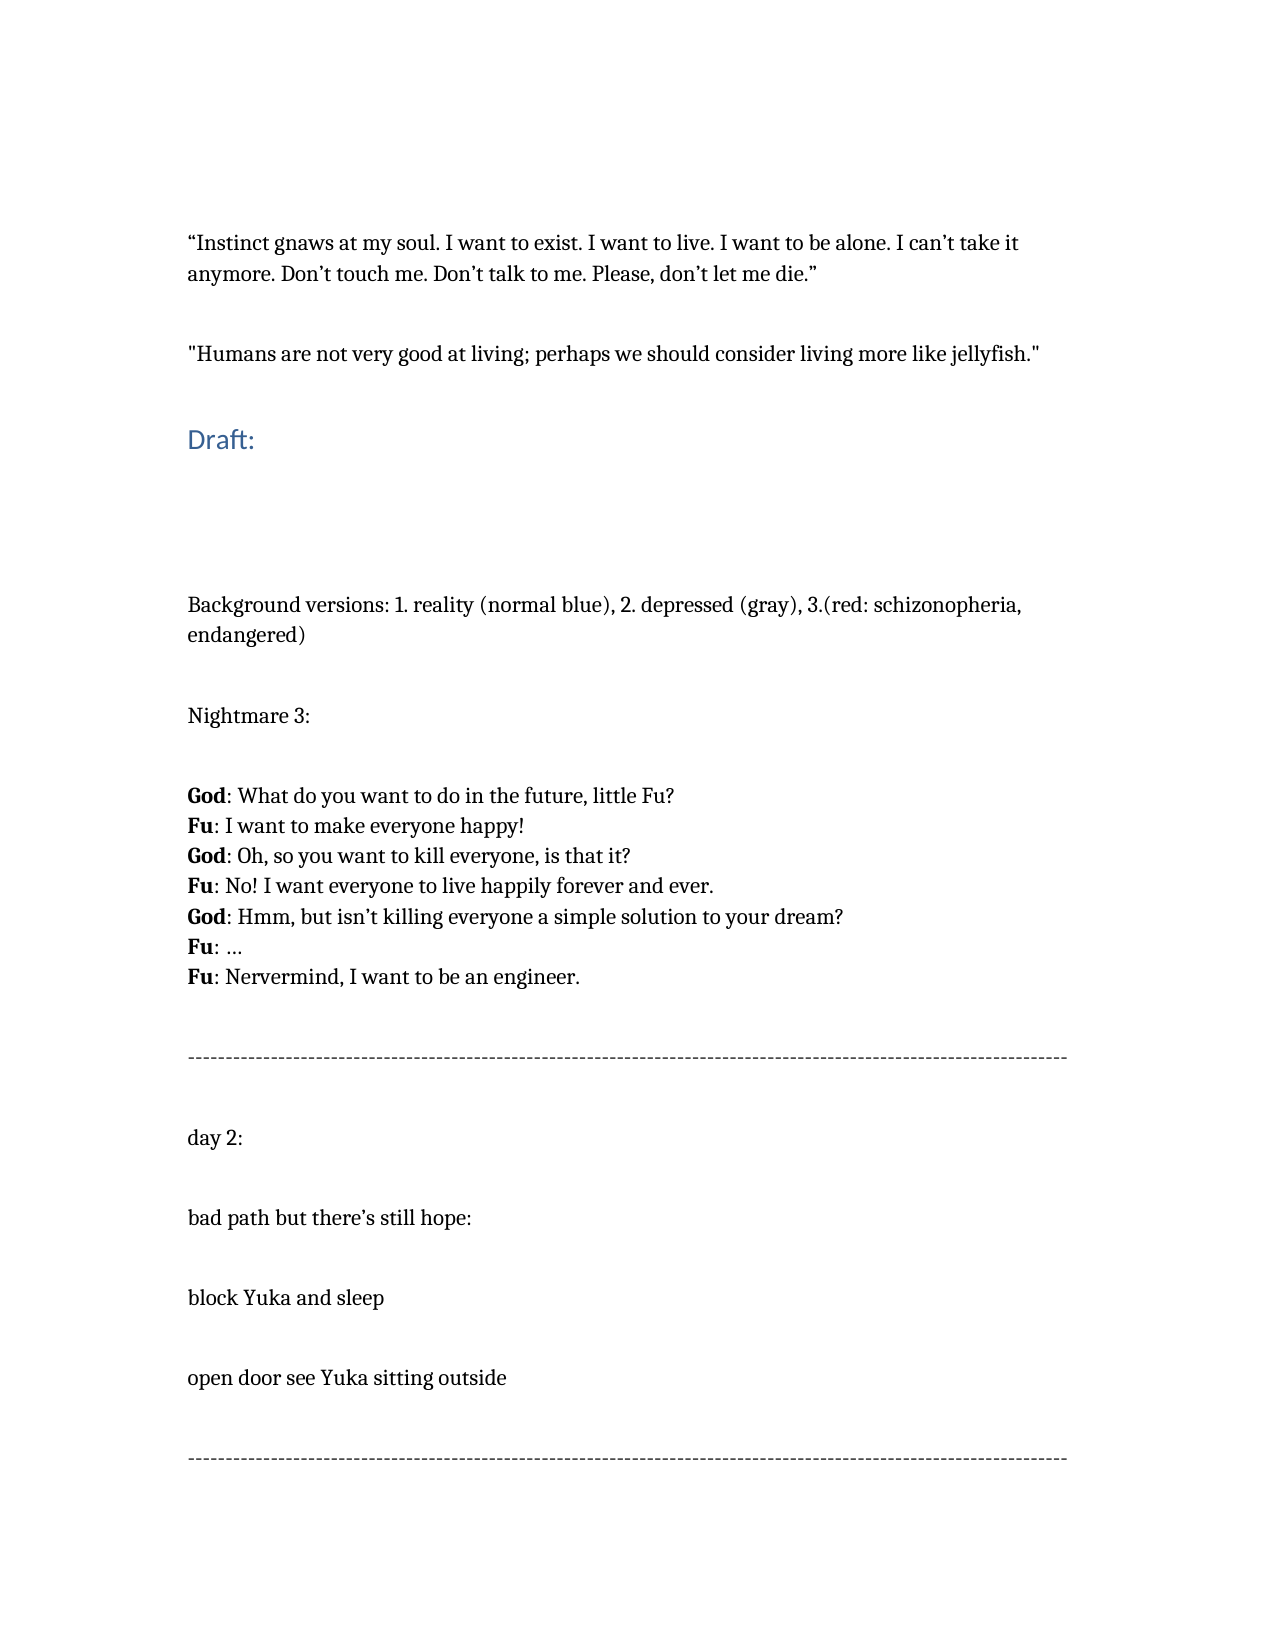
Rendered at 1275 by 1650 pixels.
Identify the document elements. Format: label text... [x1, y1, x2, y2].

text “Instinct gnaws at my soul. I want to exist. I want to live. I want to be alone. I can’t take it anymore. Don’t touch me. Don’t talk to me. Please, don’t let me die.” [187, 230, 1087, 287]
text Background versions: 1. reality (normal blue), 2. depressed (gray), 3.(red: schizonopheria, endangered) [187, 592, 1087, 648]
text God: What do you want to do in the future, little Fu? Fu: I want to make everyone happy! God: Oh, so you want to kill everyone, is that it? Fu: No! I want everyone to live happily forever and ever. God: Hmm, but isn’t killing everyone a simple solution to your dream? Fu: … Fu: Nervermind, I want to be an engineer. [187, 783, 1087, 990]
subtitle Draft: [187, 421, 1087, 456]
text "Humans are not very good at living; perhaps we should consider living more like jellyfish." [187, 341, 1087, 367]
text block Yuka and sleep [187, 1285, 1087, 1311]
text --------------------------------------------------------------------------------------------------------------------- [187, 1445, 1087, 1471]
text --------------------------------------------------------------------------------------------------------------------- [187, 1044, 1087, 1070]
text bad path but there’s still hope: [187, 1204, 1087, 1231]
text open door see Yuka sitting outside [187, 1365, 1087, 1391]
text Nightmare 3: [187, 702, 1087, 729]
text day 2: [187, 1124, 1087, 1151]
